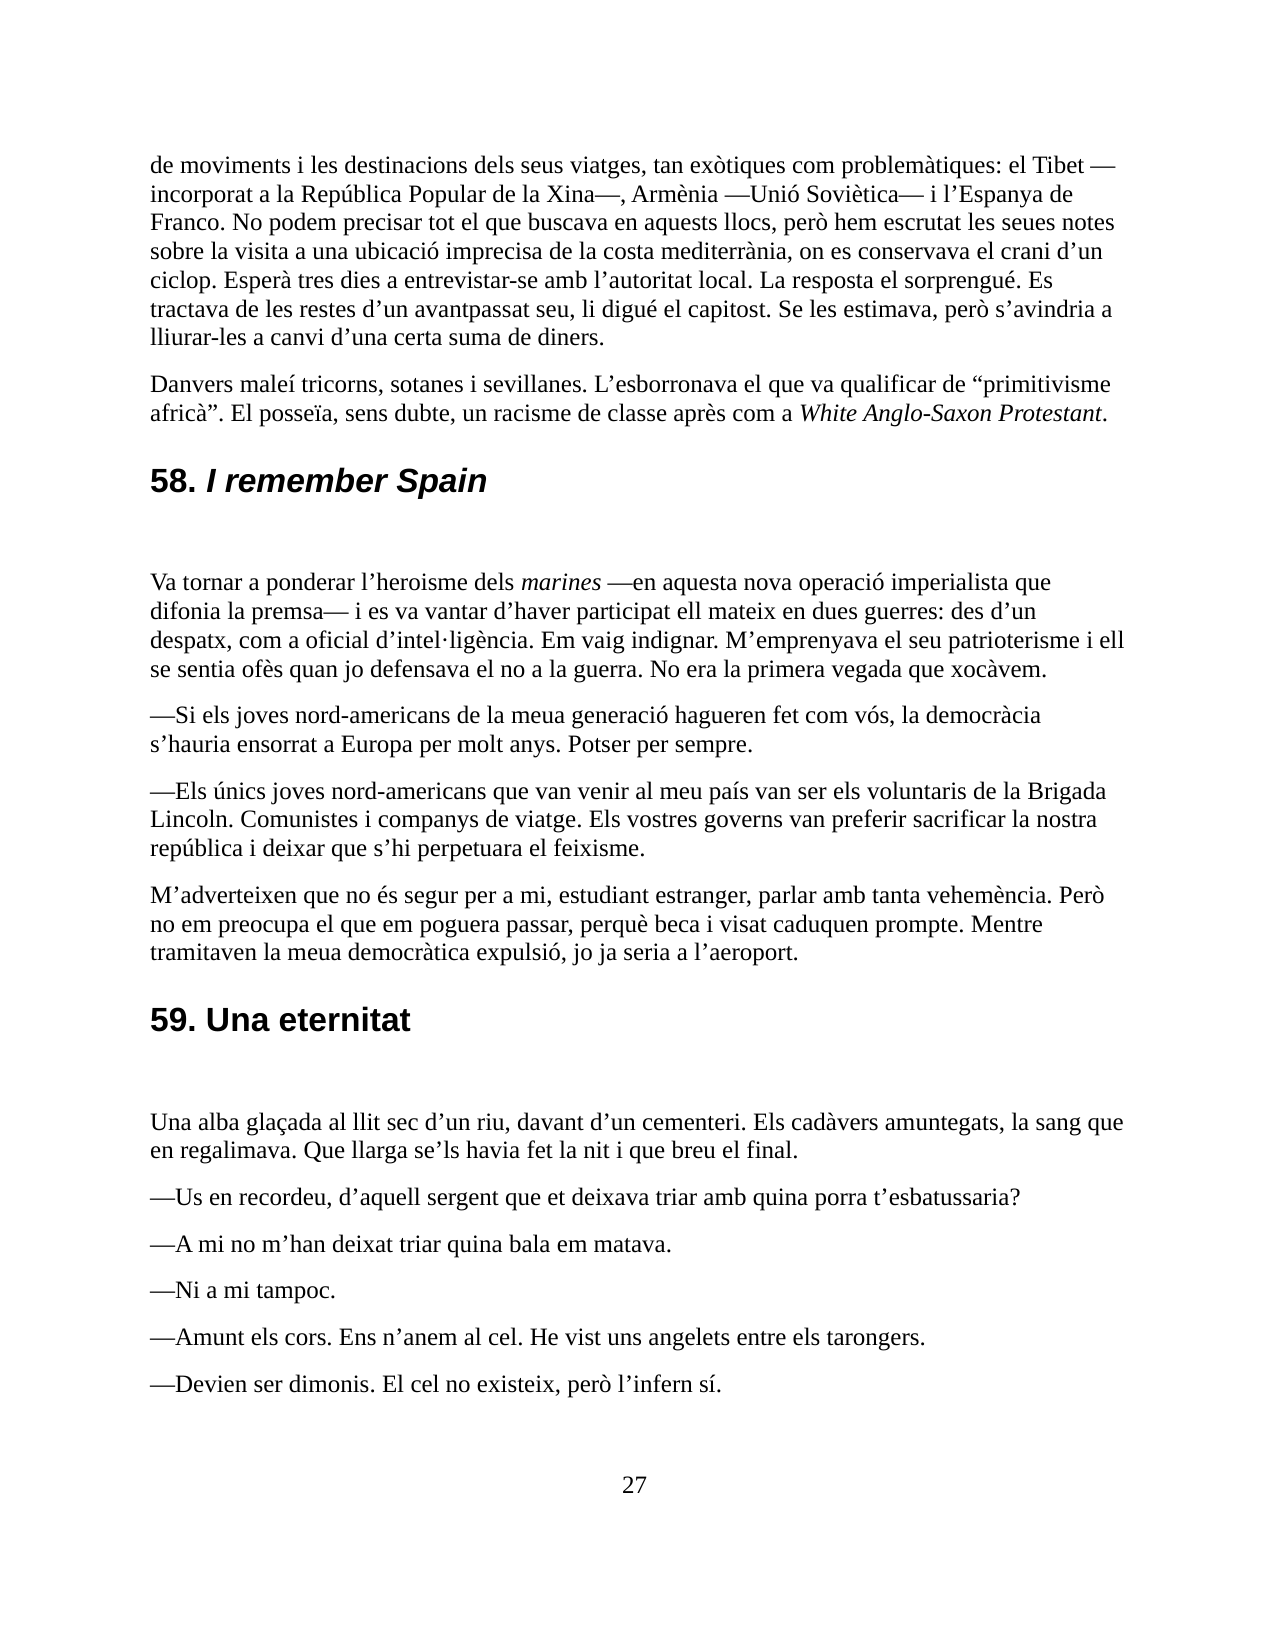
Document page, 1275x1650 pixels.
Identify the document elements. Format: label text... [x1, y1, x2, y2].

text M’adverteixen que no és segur per a mi, estudiant estranger, parlar amb tanta vehemència. Però no em preocupa el que em poguera passar, perquè beca i visat caduquen prompte. Mentre tramitaven la meua democràtica expulsió, jo ja seria a l’aeroport. [150, 880, 1125, 966]
text Danvers maleí tricorns, sotanes i sevillanes. L’esborronava el que va qualificar de “primitivisme africà”. El posseïa, sens dubte, un racisme de classe après com a White Anglo-Saxon Protestant. [150, 369, 1125, 427]
text —A mi no m’han deixat triar quina bala em matava. [150, 1229, 1125, 1258]
text —Amunt els cors. Ens n’anem al cel. He vist uns angelets entre els tarongers. [150, 1322, 1125, 1351]
text —Els únics joves nord-americans que van venir al meu país van ser els voluntaris de la Brigada Lincoln. Comunistes i companys de viatge. Els vostres governs van preferir sacrificar la nostra república i deixar que s’hi perpetuara el feixisme. [150, 776, 1125, 862]
text —Devien ser dimonis. El cel no existeix, però l’infern sí. [150, 1369, 1125, 1398]
text de moviments i les destinacions dels seus viatges, tan exòtiques com problemàtiques: el Tibet —incorporat a la República Popular de la Xina—, Armènia —Unió Soviètica— i l’Espanya de Franco. No podem precisar tot el que buscava en aquests llocs, però hem escrutat les seues notes sobre la visita a una ubicació imprecisa de la costa mediterrània, on es conservava el crani d’un ciclop. Esperà tres dies a entrevistar-se amb l’autoritat local. La resposta el sorprengué. Es tractava de les restes d’un avantpassat seu, li digué el capitost. Se les estimava, però s’avindria a lliurar-les a canvi d’una certa suma de diners. [150, 150, 1125, 351]
text —Si els joves nord-americans de la meua generació hagueren fet com vós, la democràcia s’hauria ensorrat a Europa per molt anys. Potser per sempre. [150, 700, 1125, 758]
text Va tornar a ponderar l’heroisme dels marines —en aquesta nova operació imperialista que difonia la premsa— i es va vantar d’haver participat ell mateix en dues guerres: des d’un despatx, com a oficial d’intel·ligència. Em vaig indignar. M’emprenyava el seu patrioterisme i ell se sentia ofès quan jo defensava el no a la guerra. No era la primera vegada que xocàvem. [150, 567, 1125, 682]
text —Ni a mi tampoc. [150, 1276, 1125, 1304]
text —Us en recordeu, d’aquell sergent que et deixava triar amb quina porra t’esbatussaria? [150, 1182, 1125, 1211]
text Una alba glaçada al llit sec d’un riu, davant d’un cementeri. Els cadàvers amuntegats, la sang que en regalimava. Que llarga se’ls havia fet la nit i que breu el final. [150, 1107, 1125, 1164]
subtitle 58. I remember Spain [150, 461, 1125, 499]
subtitle 59. Una eternitat [150, 1000, 1125, 1039]
